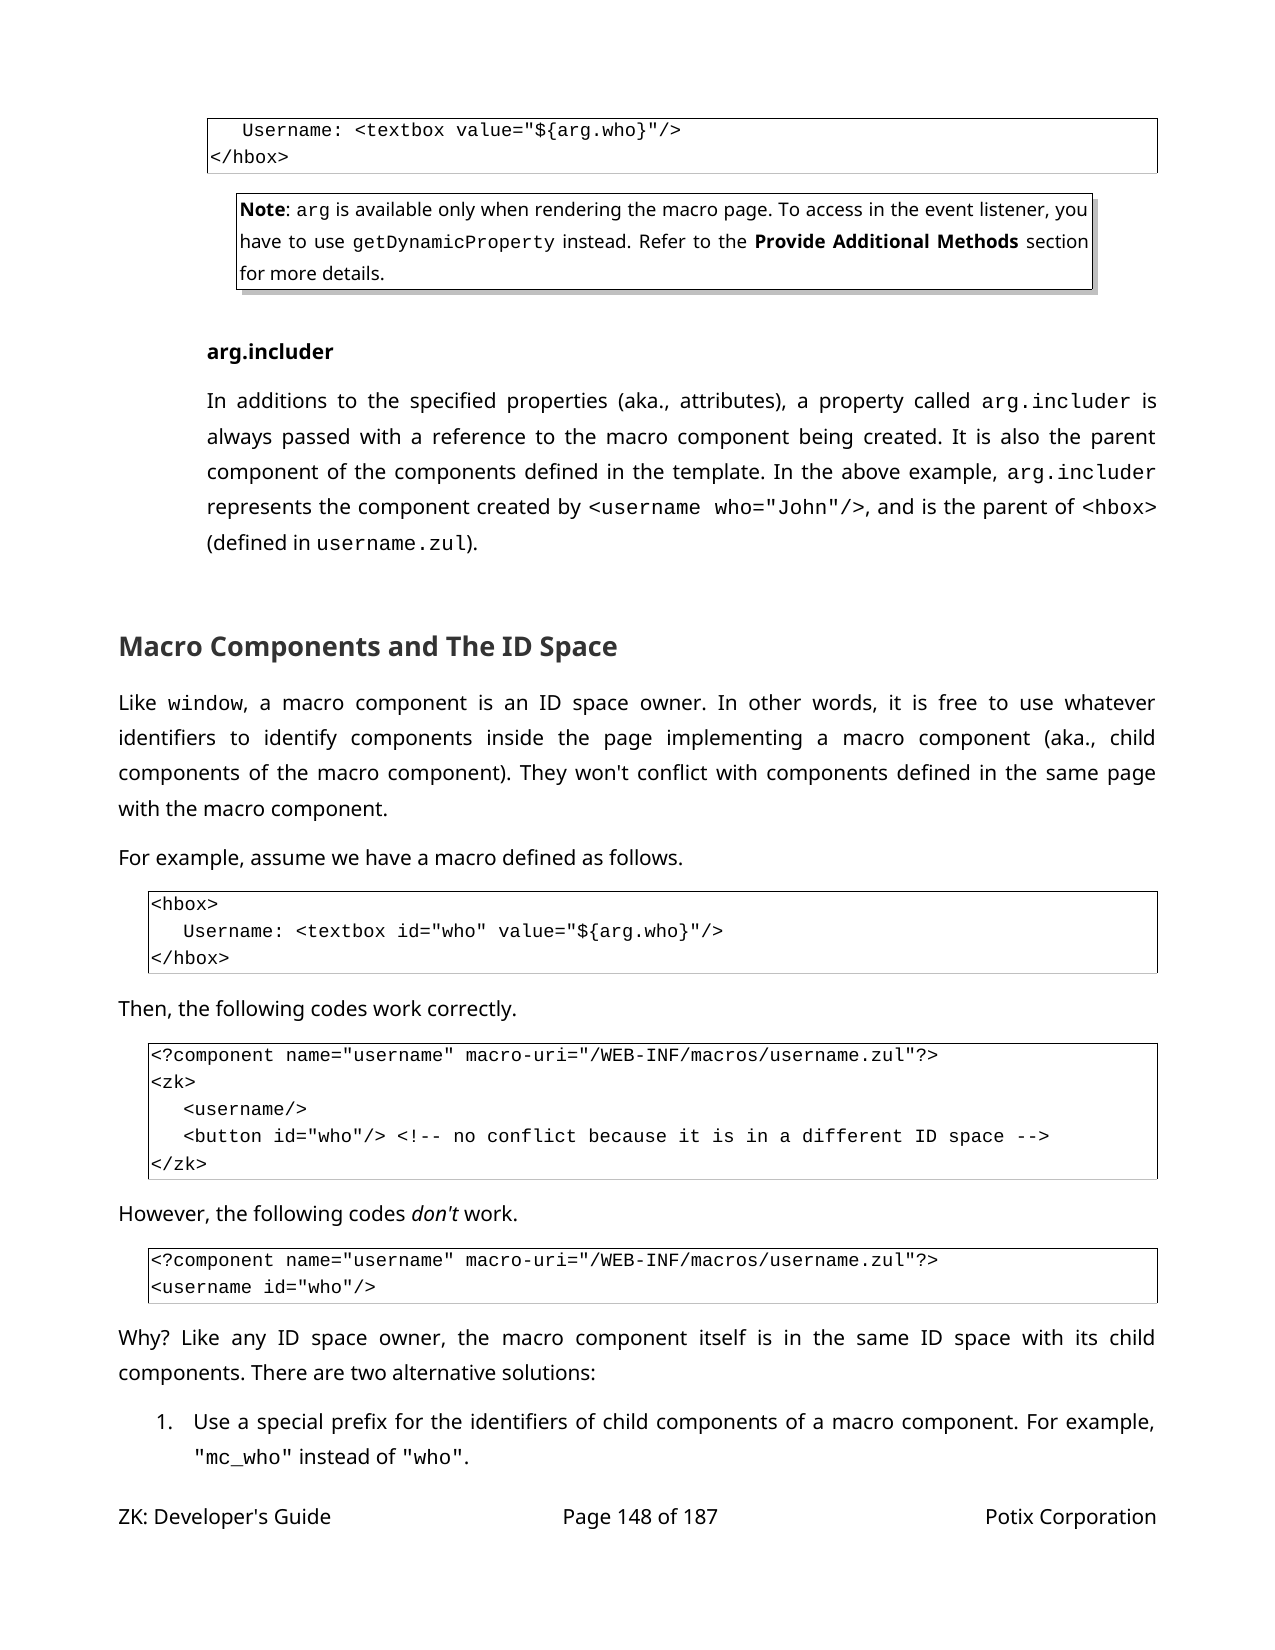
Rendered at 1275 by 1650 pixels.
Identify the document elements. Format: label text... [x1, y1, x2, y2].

text For example, assume we have a macro defined as follows. [118, 843, 1157, 871]
subtitle arg.includer [207, 337, 1157, 366]
subtitle Macro Components and The ID Space [118, 627, 1157, 664]
text Why? Like any ID space owner, the macro component itself is in the same ID space with its child components. There are two alternative solutions: [118, 1323, 1157, 1387]
text However, the following codes don't work. [118, 1199, 1157, 1227]
text <button id="who"/> <!-- no conflict because it is in a different ID space --> [149, 1124, 1157, 1148]
text In additions to the specified properties (aka., attributes), a property called arg.includer is always passed with a reference to the macro component being created. It is also the parent component of the components defined in the template. In the above example, arg.includer represents the component created by <username who="John"/>, and is the parent of <hbox> (defined in username.zul). [207, 386, 1157, 557]
text Like window, a macro component is an ID space owner. In other words, it is free to use whatever identifiers to identify components inside the page implementing a macro component (aka., child components of the macro component). They won't conflict with components defined in the same page with the macro component. [118, 688, 1157, 822]
text Note: arg is available only when rendering the macro page. To access in the event listener, you have to use getDynamicProperty instead. Refer to the Provide Additional Methods section for more details. [237, 194, 1092, 289]
text Username: <textbox value="${arg.who}"/> [208, 119, 1157, 142]
text <username/> [149, 1097, 1157, 1121]
text </hbox> [149, 946, 1157, 973]
text <zk> [149, 1070, 1157, 1094]
text <?component name="username" macro-uri="/WEB-INF/macros/username.zul"?> [149, 1249, 1157, 1272]
text </zk> [149, 1151, 1157, 1179]
text Username: <textbox id="who" value="${arg.who}"/> [149, 919, 1157, 943]
text <hbox> [149, 892, 1157, 916]
text Then, the following codes work correctly. [118, 994, 1157, 1022]
text <?component name="username" macro-uri="/WEB-INF/macros/username.zul"?> [149, 1044, 1157, 1067]
text </hbox> [208, 145, 1157, 173]
list Use a special prefix for the identifiers of child components of a macro component. For example, "mc_who" instead of "who". [156, 1407, 1157, 1471]
text <username id="who"/> [149, 1275, 1157, 1303]
